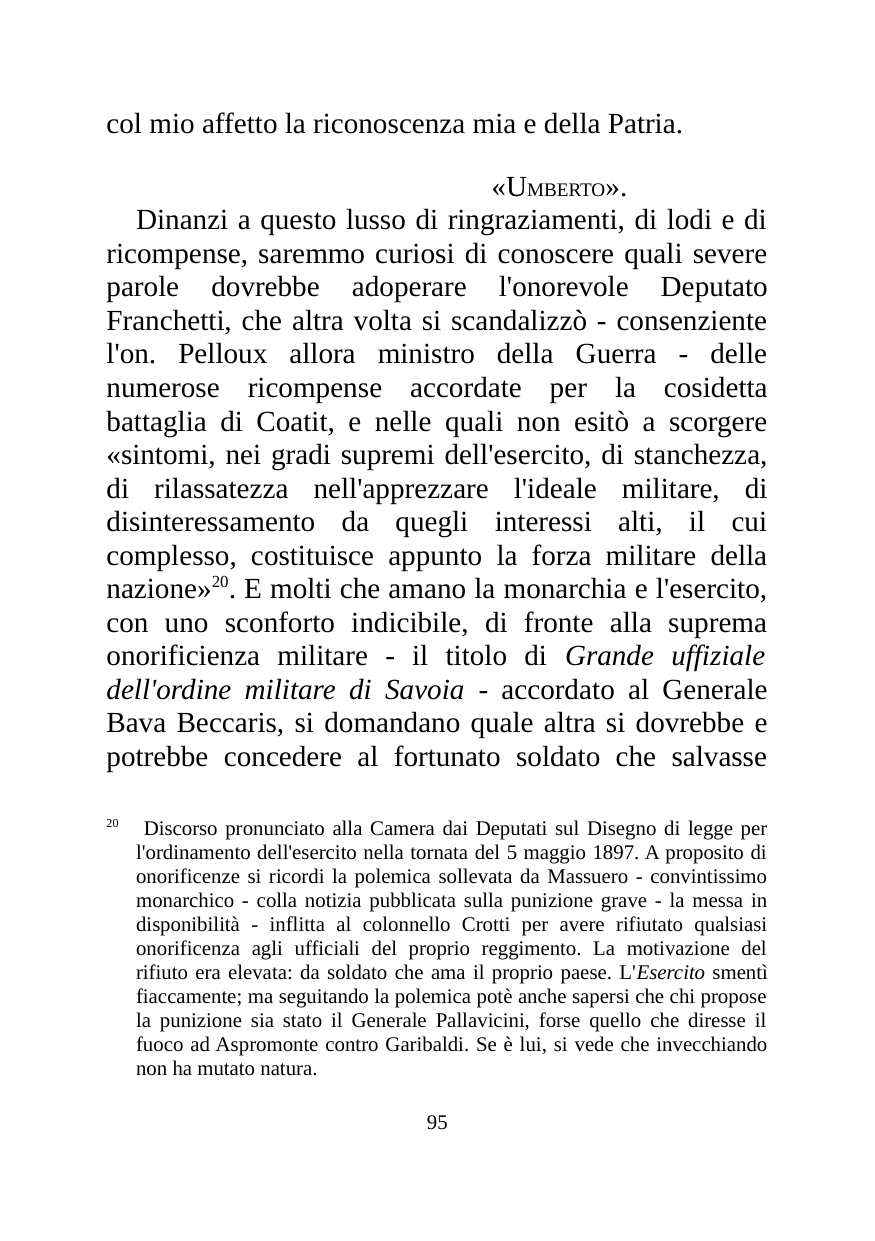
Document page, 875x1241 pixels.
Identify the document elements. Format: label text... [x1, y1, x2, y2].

text col mio affetto la riconoscenza mia e della Patria. [106, 106, 768, 140]
text Discorso pronunciato alla Camera dai Deputati sul Disegno di legge per l'ordinamento dell'esercito nella tornata del 5 maggio 1897. A proposito di onorificenze si ricordi la polemica sollevata da Massuero - convintissimo monarchico - colla notizia pubblicata sulla punizione grave - la messa in disponibilità - inflitta al colonnello Crotti per avere rifiutato qualsiasi onorificenza agli ufficiali del proprio reggimento. La motivazione del rifiuto era elevata: da soldato che ama il proprio paese. L'Esercito smentì fiaccamente; ma seguitando la polemica potè anche sapersi che chi propose la punizione sia stato il Generale Pallavicini, forse quello che diresse il fuoco ad Aspromonte contro Garibaldi. Se è lui, si vede che invecchiando non ha mutato natura. [106, 816, 768, 1080]
text «Umberto». [350, 169, 768, 202]
text Dinanzi a questo lusso di ringraziamenti, di lodi e di ricompense, saremmo curiosi di conoscere quali severe parole dovrebbe adoperare l'onorevole Deputato Franchetti, che altra volta si scandalizzò - consenziente l'on. Pelloux allora ministro della Guerra - delle numerose ricompense accordate per la cosidetta battaglia di Coatit, e nelle quali non esitò a scorgere «sintomi, nei gradi supremi dell'esercito, di stanchezza, di rilassatezza nell'apprezzare l'ideale militare, di disinteressamento da quegli interessi alti, il cui complesso, costituisce appunto la forza militare della nazione». E molti che amano la monarchia e l'esercito, con uno sconforto indicibile, di fronte alla suprema onorificienza militare - il titolo di Grande uffiziale dell'ordine militare di Savoia - accordato al Generale Bava Beccaris, si domandano quale altra si dovrebbe e potrebbe concedere al fortunato soldato che salvasse [106, 202, 768, 773]
